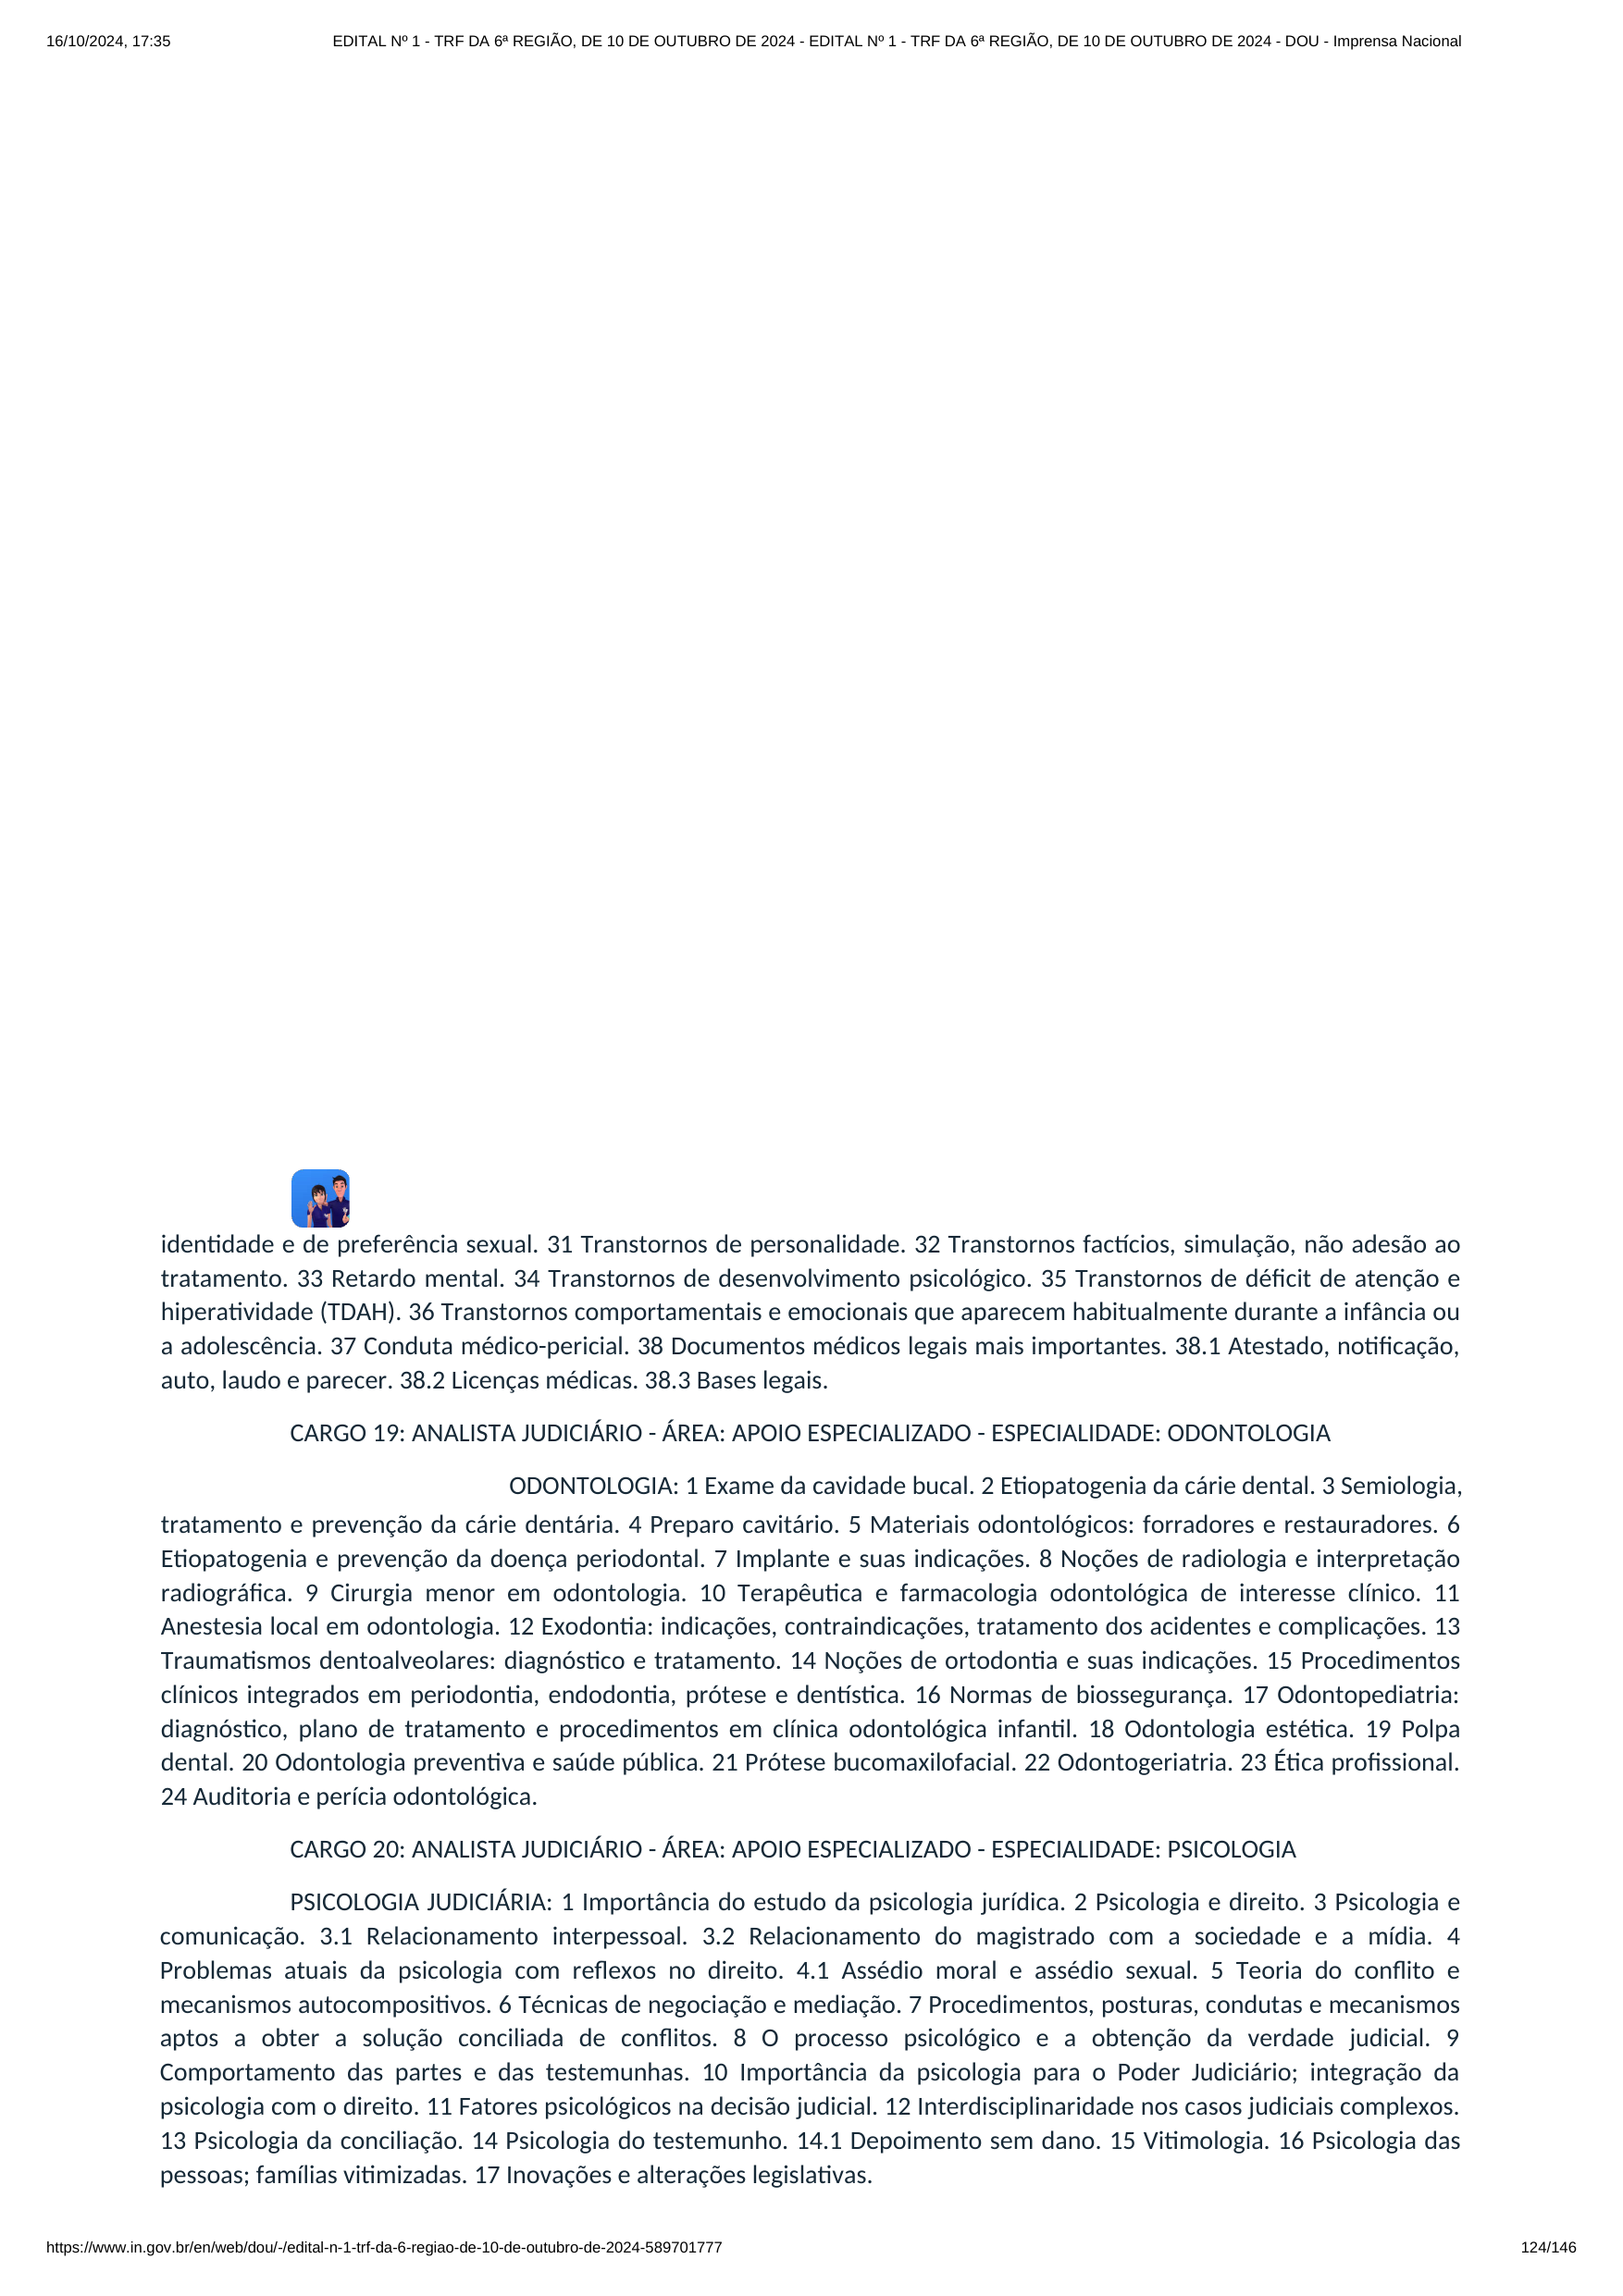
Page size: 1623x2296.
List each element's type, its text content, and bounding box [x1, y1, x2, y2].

text ODONTOLOGIA: 1 Exame da cavidade bucal. 2 Etiopatogenia da cárie dental. 3 Semiologia, [162, 1469, 1464, 1500]
text CARGO 19: ANALISTA JUDICIÁRIO - ÁREA: APOIO ESPECIALIZADO - ESPECIALIDADE: ODONTOLOGIA [160, 1416, 1462, 1448]
text tratamento e prevenção da cárie dentária. 4 Preparo cavitário. 5 Materiais odontológicos: forradores e restauradores. 6 Etiopatogenia e prevenção da doença periodontal. 7 Implante e suas indicações. 8 Noções de radiologia e interpretação radiográfica. 9 Cirurgia menor em odontologia. 10 Terapêutica e farmacologia odontológica de interesse clínico. 11 Anestesia local em odontologia. 12 Exodontia: indicações, contraindicações, tratamento dos acidentes e complicações. 13 Traumatismos dentoalveolares: diagnóstico e tratamento. 14 Noções de ortodontia e suas indicações. 15 Procedimentos clínicos integrados em periodontia, endodontia, prótese e dentística. 16 Normas de biossegurança. 17 Odontopediatria: diagnóstico, plano de tratamento e procedimentos em clínica odontológica infantil. 18 Odontologia estética. 19 Polpa dental. 20 Odontologia preventiva e saúde pública. 21 Prótese bucomaxilofacial. 22 Odontogeriatria. 23 Ética profissional. 24 Auditoria e perícia odontológica. [161, 1508, 1462, 1811]
text CARGO 20: ANALISTA JUDICIÁRIO - ÁREA: APOIO ESPECIALIZADO - ESPECIALIDADE: PSICOLOGIA [160, 1833, 1462, 1865]
text PSICOLOGIA JUDICIÁRIA: 1 Importância do estudo da psicologia jurídica. 2 Psicologia e direito. 3 Psicologia e comunicação. 3.1 Relacionamento interpessoal. 3.2 Relacionamento do magistrado com a sociedade e a mídia. 4 Problemas atuais da psicologia com reflexos no direito. 4.1 Assédio moral e assédio sexual. 5 Teoria do conflito e mecanismos autocompositivos. 6 Técnicas de negociação e mediação. 7 Procedimentos, posturas, condutas e mecanismos aptos a obter a solução conciliada de conflitos. 8 O processo psicológico e a obtenção da verdade judicial. 9 Comportamento das partes e das testemunhas. 10 Importância da psicologia para o Poder Judiciário; integração da psicologia com o direito. 11 Fatores psicológicos na decisão judicial. 12 Interdisciplinaridade nos casos judiciais complexos. 13 Psicologia da conciliação. 14 Psicologia do testemunho. 14.1 Depoimento sem dano. 15 Vitimologia. 16 Psicologia das pessoas; famílias vitimizadas. 17 Inovações e alterações legislativas. [160, 1885, 1462, 2190]
text identidade e de preferência sexual. 31 Transtornos de personalidade. 32 Transtornos factícios, simulação, não adesão ao tratamento. 33 Retardo mental. 34 Transtornos de desenvolvimento psicológico. 35 Transtornos de déficit de atenção e hiperatividade (TDAH). 36 Transtornos comportamentais e emocionais que aparecem habitualmente durante a infância ou a adolescência. 37 Conduta médico-pericial. 38 Documentos médicos legais mais importantes. 38.1 Atestado, notificação, auto, laudo e parecer. 38.2 Licenças médicas. 38.3 Bases legais. [161, 1228, 1462, 1395]
